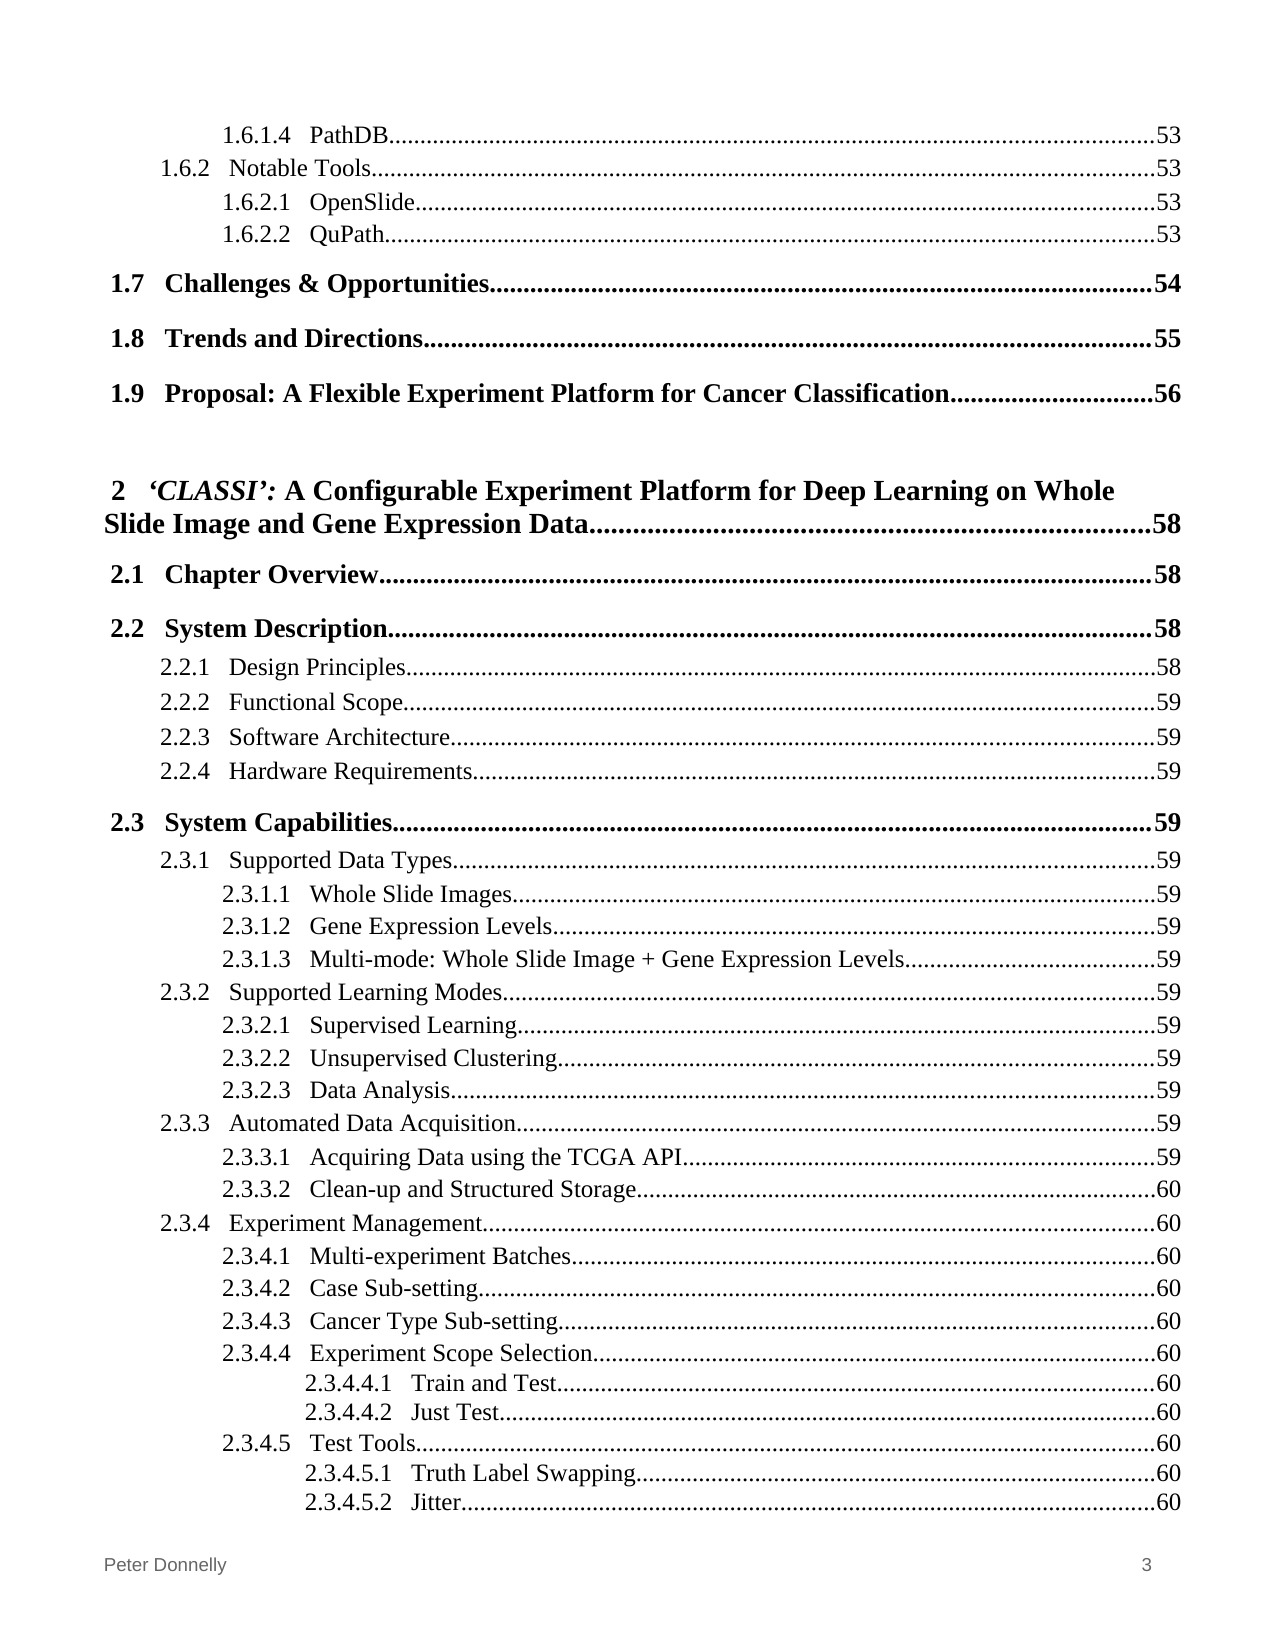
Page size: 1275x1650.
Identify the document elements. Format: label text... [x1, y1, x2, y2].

text 2.3.2 Supported Learning Modes 59 [154, 977, 1181, 1006]
text 1.6.2.2 QuPath 53 [216, 219, 1181, 248]
text 2.3.4 Experiment Management 60 [154, 1208, 1181, 1236]
text 2.2.1 Design Principles 58 [154, 652, 1181, 681]
text 2.2.2 Functional Scope 59 [154, 687, 1181, 716]
text 1.6.1.4 PathDB 53 [216, 120, 1181, 148]
text 2.2 System Description 58 [103, 612, 1181, 644]
text 2.3.4.5.1 Truth Label Swapping 60 [298, 1458, 1181, 1487]
text 2.3.4.5 Test Tools 60 [216, 1428, 1181, 1457]
text 2.3.4.1 Multi-experiment Batches 60 [216, 1241, 1181, 1270]
text 2.3.2.1 Supervised Learning 59 [216, 1011, 1181, 1039]
text 2.3.4.2 Case Sub-setting 60 [216, 1273, 1181, 1302]
text 2.3.4.5.2 Jitter 60 [298, 1487, 1181, 1516]
text 2.2.3 Software Architecture 59 [154, 722, 1181, 750]
text 2.2.4 Hardware Requirements 59 [154, 756, 1181, 785]
text 2.3.4.4 Experiment Scope Selection 60 [216, 1338, 1181, 1367]
text 1.9 Proposal: A Flexible Experiment Platform for Cancer Classification 56 [103, 377, 1181, 408]
text 2.3.3 Automated Data Acquisition 59 [154, 1108, 1181, 1137]
text 2.3.4.4.2 Just Test 60 [298, 1397, 1181, 1426]
text 1.8 Trends and Directions 55 [103, 322, 1181, 353]
text 2.3.2.3 Data Analysis 59 [216, 1075, 1181, 1104]
text 2.3.4.3 Cancer Type Sub-setting 60 [216, 1306, 1181, 1334]
text 2.3.1.1 Whole Slide Images 59 [216, 879, 1181, 908]
text 2.3.4.4.1 Train and Test 60 [298, 1368, 1181, 1397]
text 2.3.3.2 Clean-up and Structured Storage 60 [216, 1174, 1181, 1203]
text 2.3.1.2 Gene Expression Levels 59 [216, 911, 1181, 940]
text 1.6.2 Notable Tools 53 [154, 153, 1181, 182]
text 2.3.3.1 Acquiring Data using the TCGA API 59 [216, 1142, 1181, 1171]
text 2.3.1.3 Multi-mode: Whole Slide Image + Gene Expression Levels 59 [216, 944, 1181, 972]
text 1.7 Challenges & Opportunities 54 [103, 267, 1181, 298]
text 2.3 System Capabilities 59 [103, 806, 1181, 837]
text 2.3.2.2 Unsupervised Clustering 59 [216, 1043, 1181, 1072]
text 2.1 Chapter Overview 58 [103, 558, 1181, 589]
text 2.3.1 Supported Data Types 59 [154, 846, 1181, 874]
text 1.6.2.1 OpenSlide 53 [216, 187, 1181, 215]
text 2 ‘CLASSI’: A Configurable Experiment Platform for Deep Learning on Whole Slide Image and Gene Expression Data 58 [103, 473, 1181, 540]
